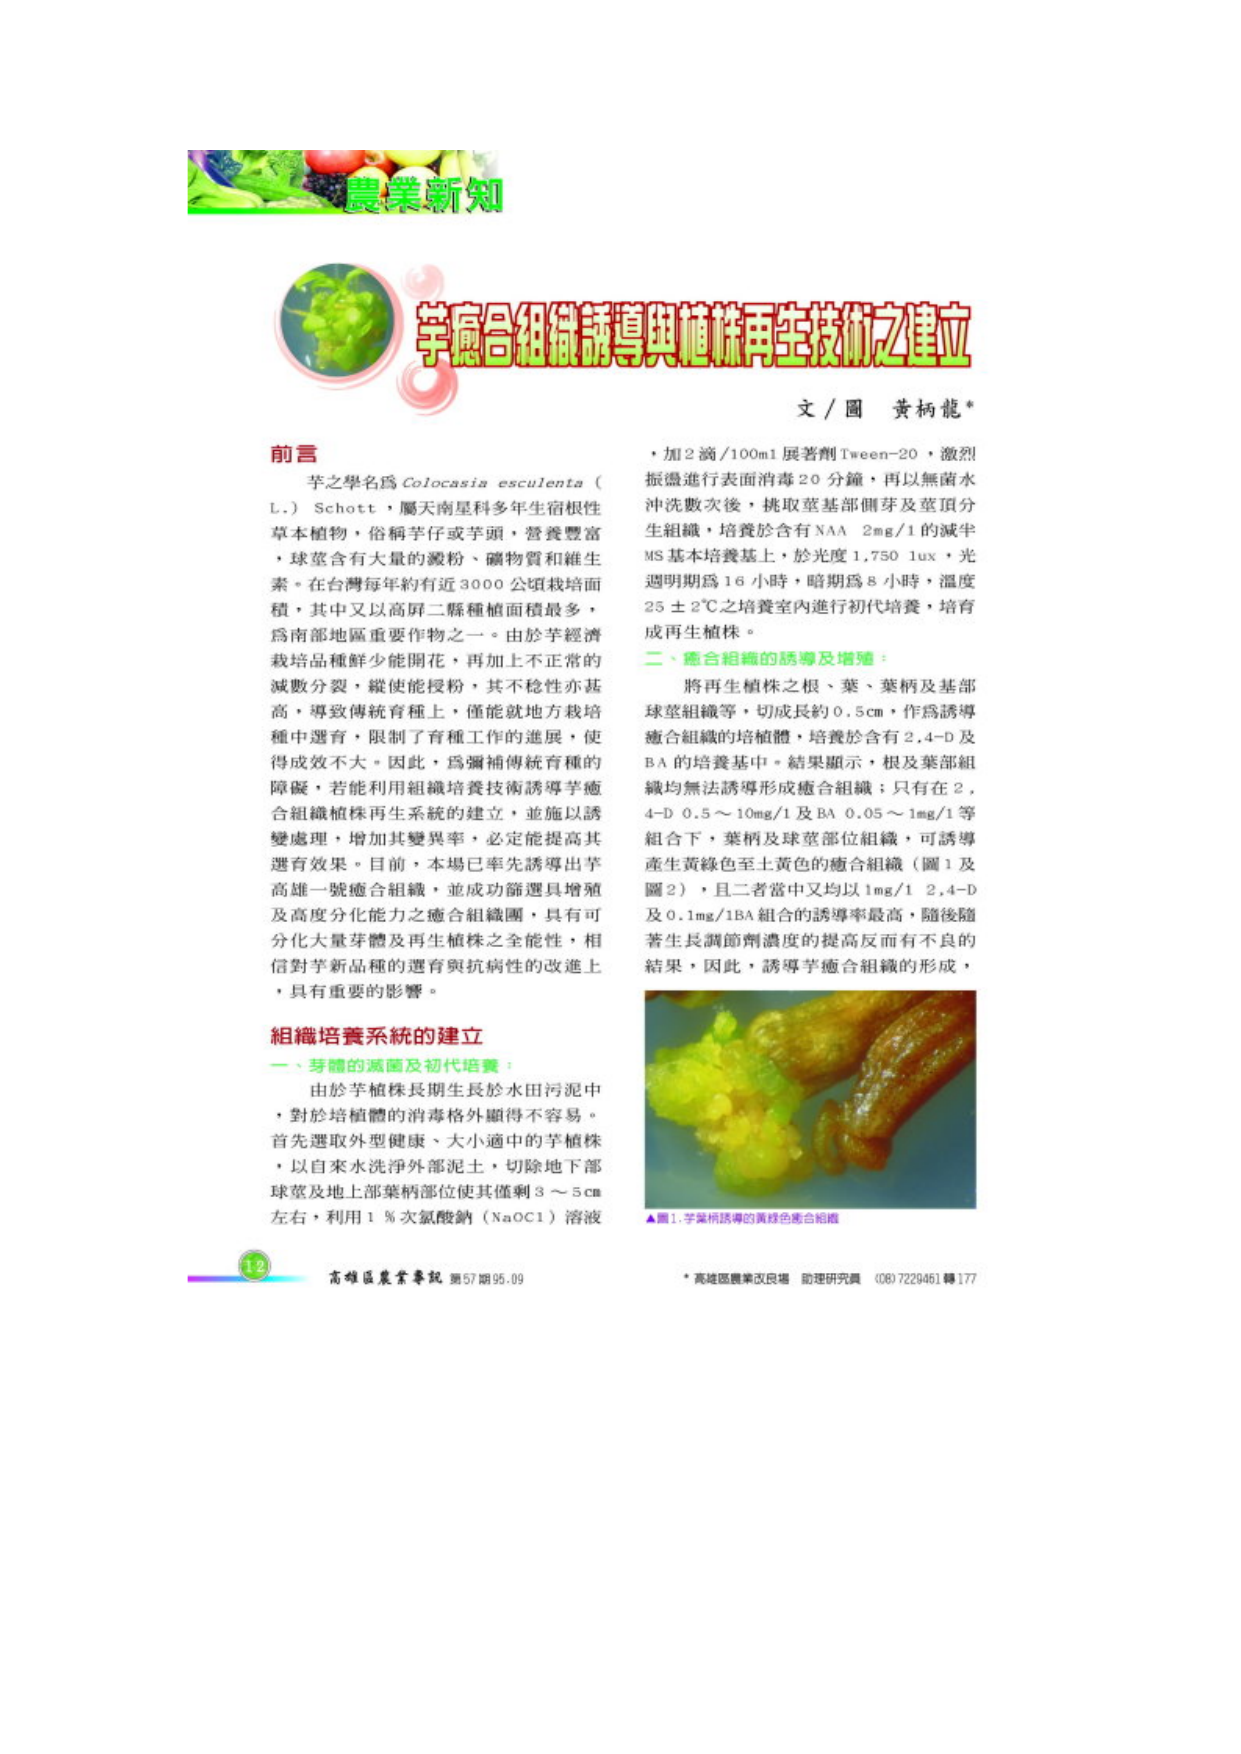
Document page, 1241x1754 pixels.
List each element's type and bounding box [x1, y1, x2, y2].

picture [187, 150, 1044, 1322]
